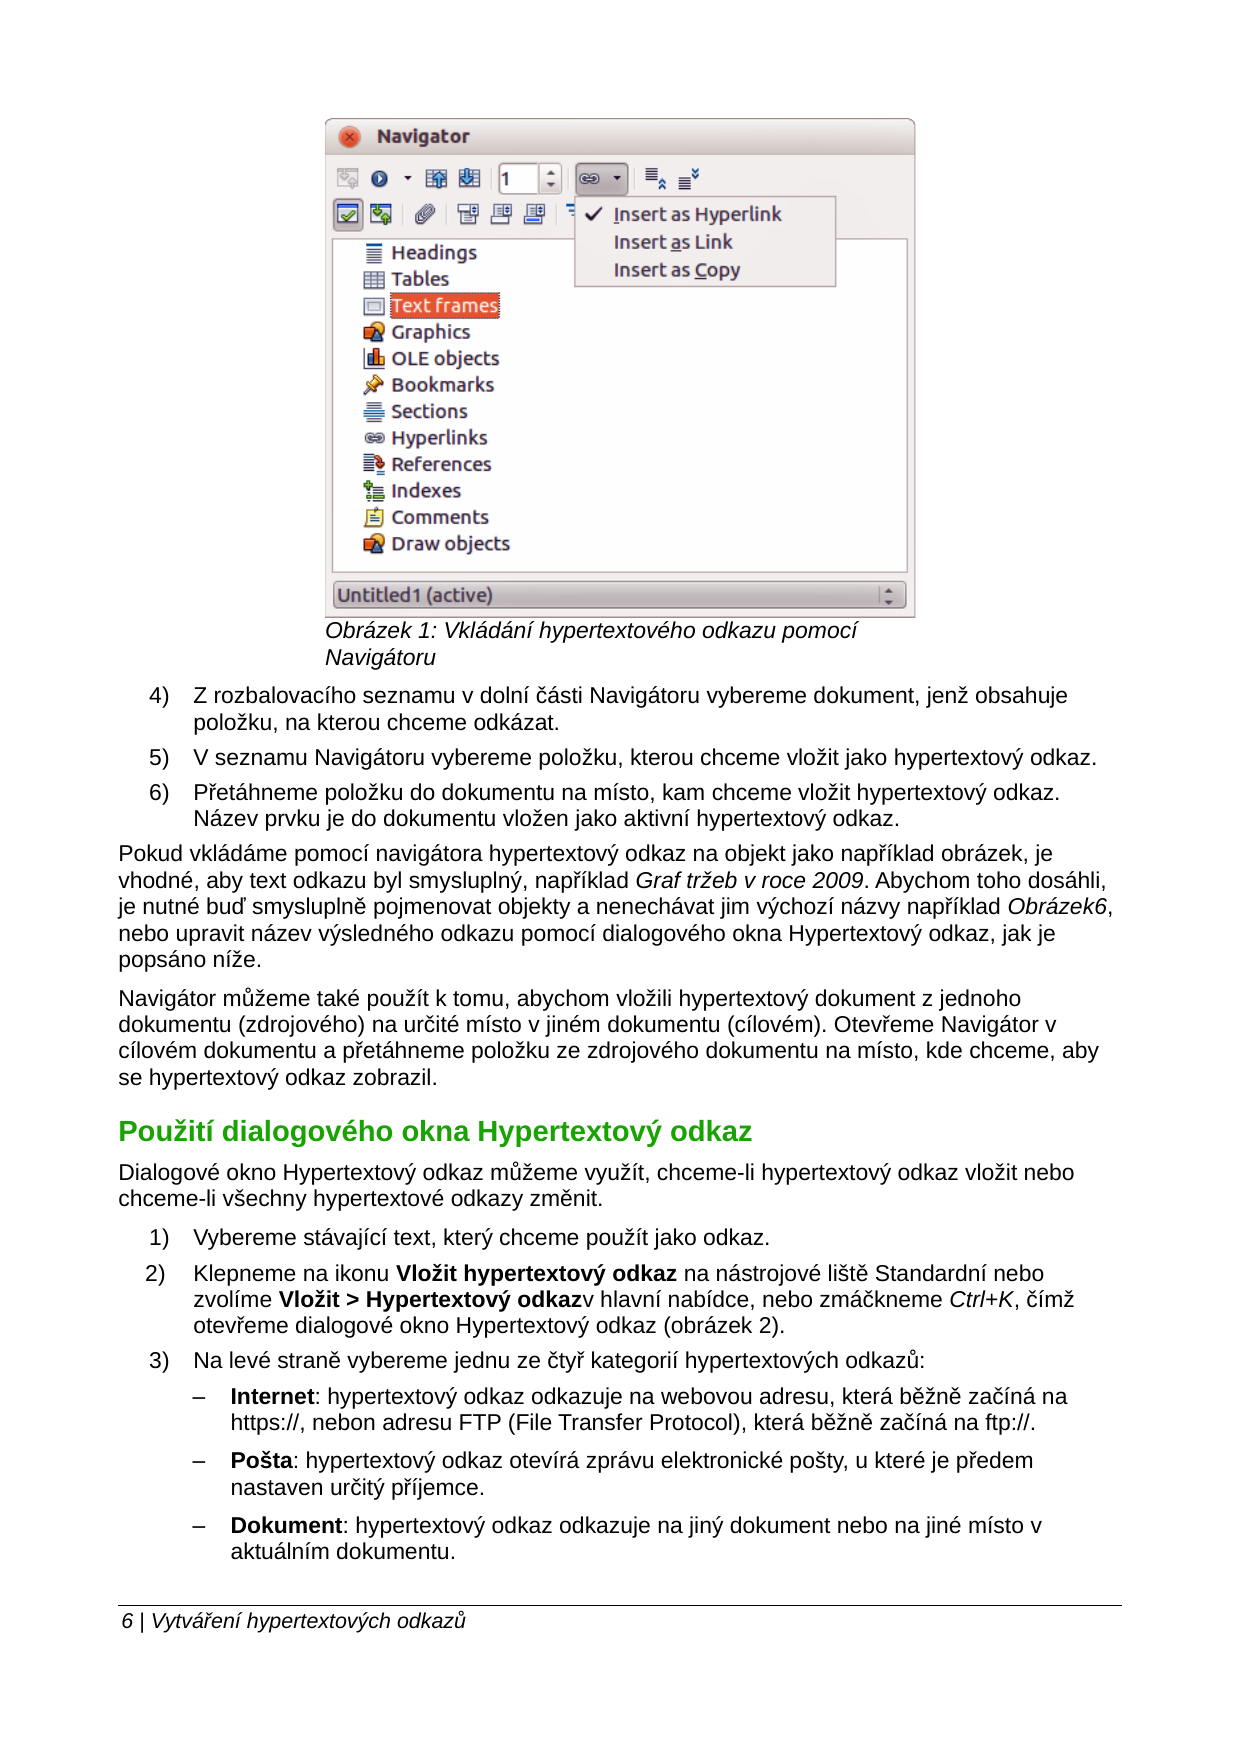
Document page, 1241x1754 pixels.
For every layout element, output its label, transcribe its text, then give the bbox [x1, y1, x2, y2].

text Dialogové okno Hypertextový odkaz můžeme využít, chceme-li hypertextový odkaz vložit nebo chceme-li všechny hypertextové odkazy změnit. [118, 1159, 1122, 1212]
picture [325, 118, 916, 618]
text Obrázek 1: Vkládání hypertextového odkazu pomocí Navigátoru [325, 618, 915, 670]
list V seznamu Navigátoru vybereme položku, kterou chceme vložit jako hypertextový odkaz. [169, 744, 1122, 770]
text Pokud vkládáme pomocí navigátora hypertextový odkaz na objekt jako například obrázek, je vhodné, aby text odkazu byl smysluplný, například Graf tržeb v roce 2009. Abychom toho dosáhli, je nutné buď smysluplně pojmenovat objekty a nenechávat jim výchozí názvy například Obrázek6, nebo upravit název výsledného odkazu pomocí dialogového okna Hypertextový odkaz, jak je popsáno níže. [118, 840, 1122, 972]
list Z rozbalovacího seznamu v dolní části Navigátoru vybereme dokument, jenž obsahuje položku, na kterou chceme odkázat. [169, 682, 1122, 735]
list Dokument: hypertextový odkaz odkazuje na jiný dokument nebo na jiné místo v aktuálním dokumentu. [192, 1512, 1122, 1565]
list Na levé straně vybereme jednu ze čtyř kategorií hypertextových odkazů: [169, 1347, 1122, 1374]
list Pošta: hypertextový odkaz otevírá zprávu elektronické pošty, u které je předem nastaven určitý příjemce. [192, 1447, 1122, 1500]
text Navigátor můžeme také použít k tomu, abychom vložili hypertextový dokument z jednoho dokumentu (zdrojového) na určité místo v jiném dokumentu (cílovém). Otevřeme Navigátor v cílovém dokumentu a přetáhneme položku ze zdrojového dokumentu na místo, kde chceme, aby se hypertextový odkaz zobrazil. [118, 985, 1122, 1090]
subtitle Použití dialogového okna Hypertextový odkaz [118, 1114, 1122, 1147]
list Klepneme na ikonu Vložit hypertextový odkaz na nástrojové liště Standardní nebo zvolíme Vložit > Hypertextový odkazv hlavní nabídce, nebo zmáčkneme Ctrl+K, čímž otevřeme dialogové okno Hypertextový odkaz (obrázek 2). [165, 1259, 1122, 1338]
list Internet: hypertextový odkaz odkazuje na webovou adresu, která běžně začíná na https://, nebon adresu FTP (File Transfer Protocol), která běžně začíná na ftp://. [192, 1383, 1122, 1435]
list Vybereme stávající text, který chceme použít jako odkaz. [169, 1224, 1122, 1251]
list Přetáhneme položku do dokumentu na místo, kam chceme vložit hypertextový odkaz. Název prvku je do dokumentu vložen jako aktivní hypertextový odkaz. [169, 779, 1122, 832]
